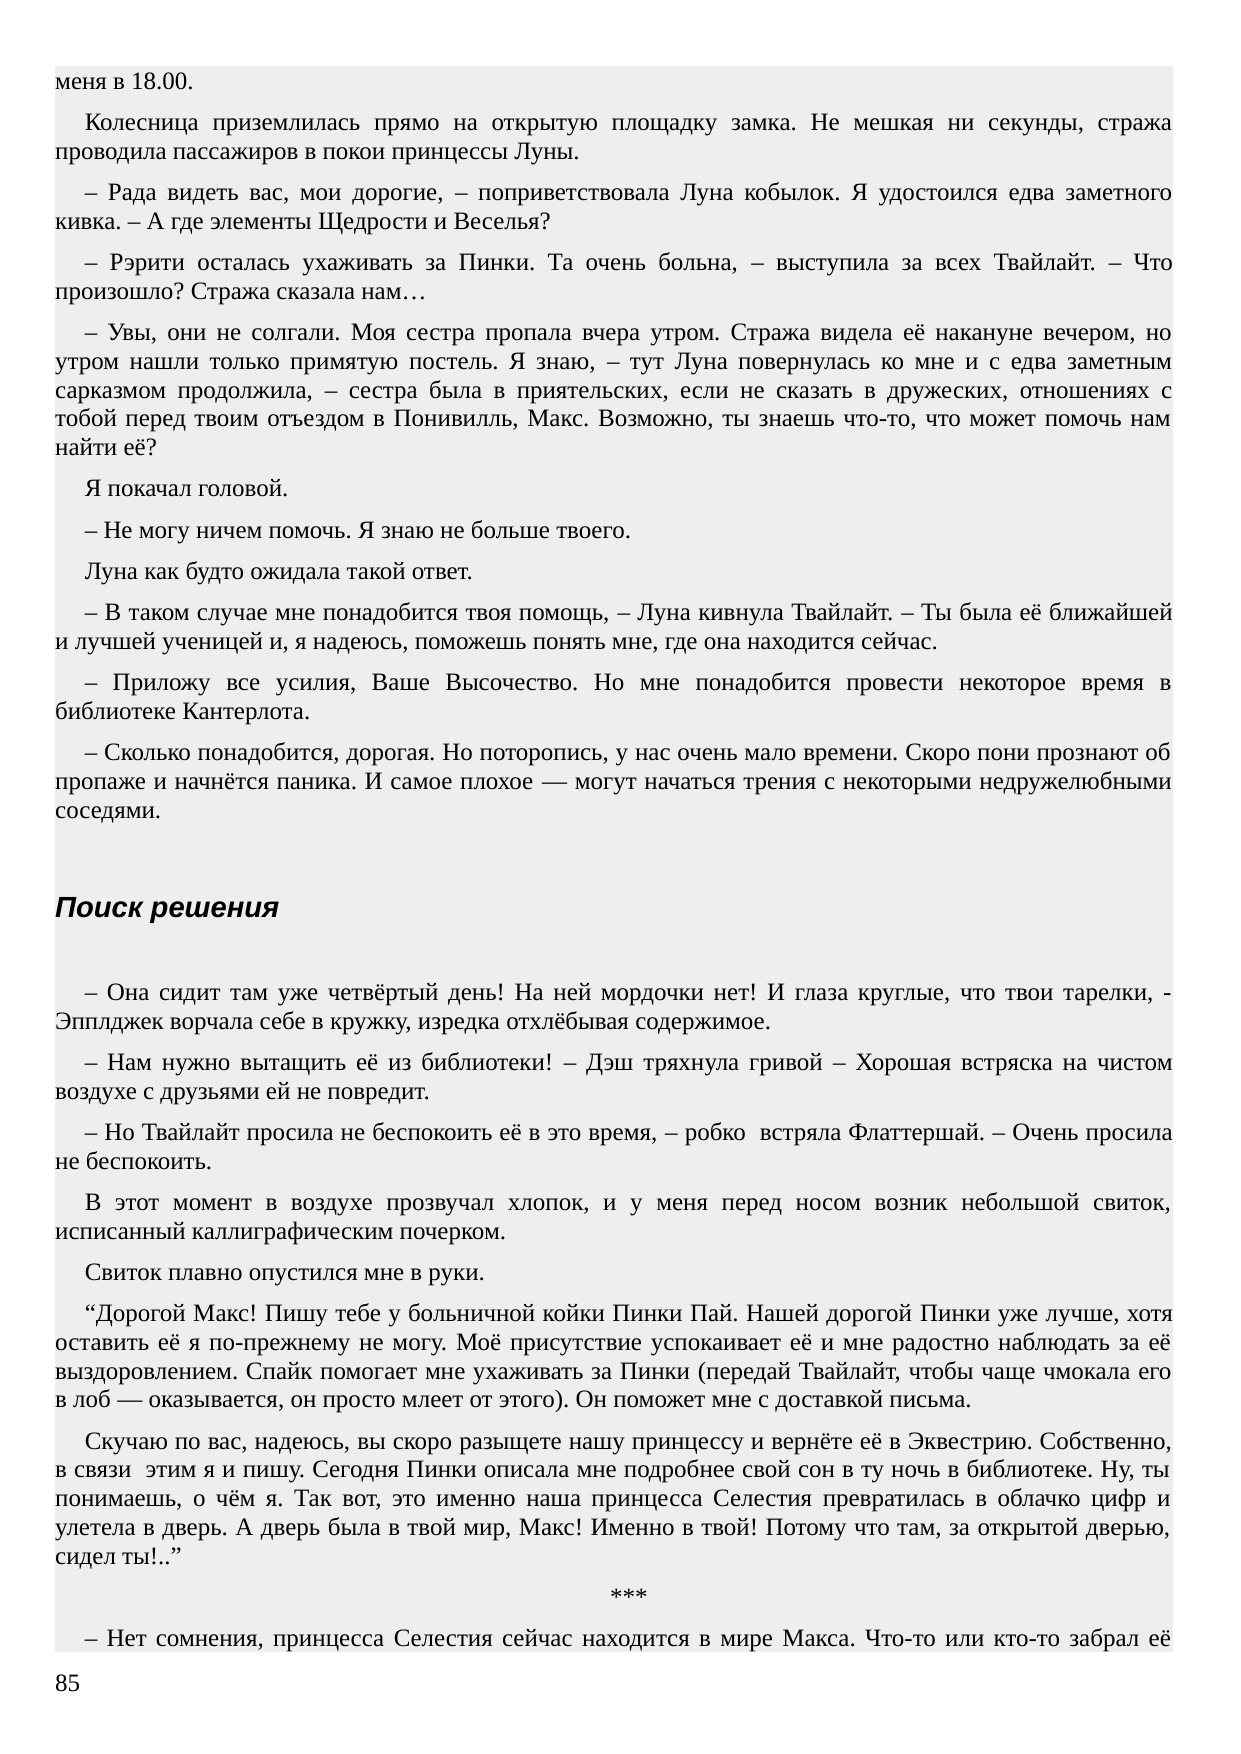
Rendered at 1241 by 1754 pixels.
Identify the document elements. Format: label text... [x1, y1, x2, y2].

subtitle Поиск решения [55, 890, 1173, 923]
text – Приложу все усилия, Ваше Высочество. Но мне понадобится провести некоторое время в библиотеке Кантерлота. [55, 667, 1173, 725]
text – Рада видеть вас, мои дорогие, – поприветствовала Луна кобылок. Я удостоился едва заметного кивка. – А где элементы Щедрости и Веселья? [55, 177, 1173, 235]
text – Рэрити осталась ухаживать за Пинки. Та очень больна, – выступила за всех Твайлайт. – Что произошло? Стража сказала нам… [55, 247, 1173, 305]
text – В таком случае мне понадобится твоя помощь, – Луна кивнула Твайлайт. – Ты была её ближайшей и лучшей ученицей и, я надеюсь, поможешь понять мне, где она находится сейчас. [55, 597, 1173, 655]
text “Дорогой Макс! Пишу тебе у больничной койки Пинки Пай. Нашей дорогой Пинки уже лучше, хотя оставить её я по-прежнему не могу. Моё присутствие успокаивает её и мне радостно наблюдать за её выздоровлением. Спайк помогает мне ухаживать за Пинки (передай Твайлайт, чтобы чаще чмокала его в лоб — оказывается, он просто млеет от этого). Он поможет мне с доставкой письма. [55, 1298, 1173, 1413]
text Скучаю по вас, надеюсь, вы скоро разыщете нашу принцессу и вернёте её в Эквестрию. Собственно, в связи этим я и пишу. Сегодня Пинки описала мне подробнее свой сон в ту ночь в библиотеке. Ну, ты понимаешь, о чём я. Так вот, это именно наша принцесса Селестия превратилась в облачко цифр и улетела в дверь. А дверь была в твой мир, Макс! Именно в твой! Потому что там, за открытой дверью, сидел ты!..” [55, 1426, 1173, 1569]
text – Сколько понадобится, дорогая. Но поторопись, у нас очень мало времени. Скоро пони прознают об пропаже и начнётся паника. И самое плохое — могут начаться трения с некоторыми недружелюбными соседями. [55, 737, 1173, 823]
text меня в 18.00. [55, 66, 1173, 95]
text – Нет сомнения, принцесса Селестия сейчас находится в мире Макса. Что-то или кто-то забрал её [55, 1623, 1173, 1652]
text – Она сидит там уже четвёртый день! На ней мордочки нет! И глаза круглые, что твои тарелки, - Эпплджек ворчала себе в кружку, изредка отхлёбывая содержимое. [55, 977, 1173, 1034]
text Колесница приземлилась прямо на открытую площадку замка. Не мешкая ни секунды, стража проводила пассажиров в покои принцессы Луны. [55, 107, 1173, 165]
text – Но Твайлайт просила не беспокоить её в это время, – робко встряла Флаттершай. – Очень просила не беспокоить. [55, 1117, 1173, 1174]
text В этот момент в воздухе прозвучал хлопок, и у меня перед носом возник небольшой свиток, исписанный каллиграфическим почерком. [55, 1187, 1173, 1244]
text – Увы, они не солгали. Моя сестра пропала вчера утром. Стража видела её накануне вечером, но утром нашли только примятую постель. Я знаю, – тут Луна повернулась ко мне и с едва заметным сарказмом продолжила, – сестра была в приятельских, если не сказать в дружеских, отношениях с тобой перед твоим отъездом в Понивилль, Макс. Возможно, ты знаешь что-то, что может помочь нам найти её? [55, 317, 1173, 461]
text *** [55, 1582, 1173, 1611]
text Я покачал головой. [55, 473, 1173, 502]
text Луна как будто ожидала такой ответ. [55, 556, 1173, 585]
text Свиток плавно опустился мне в руки. [55, 1257, 1173, 1286]
text – Не могу ничем помочь. Я знаю не больше твоего. [55, 515, 1173, 543]
text – Нам нужно вытащить её из библиотеки! – Дэш тряхнула гривой – Хорошая встряска на чистом воздухе с друзьями ей не повредит. [55, 1047, 1173, 1104]
